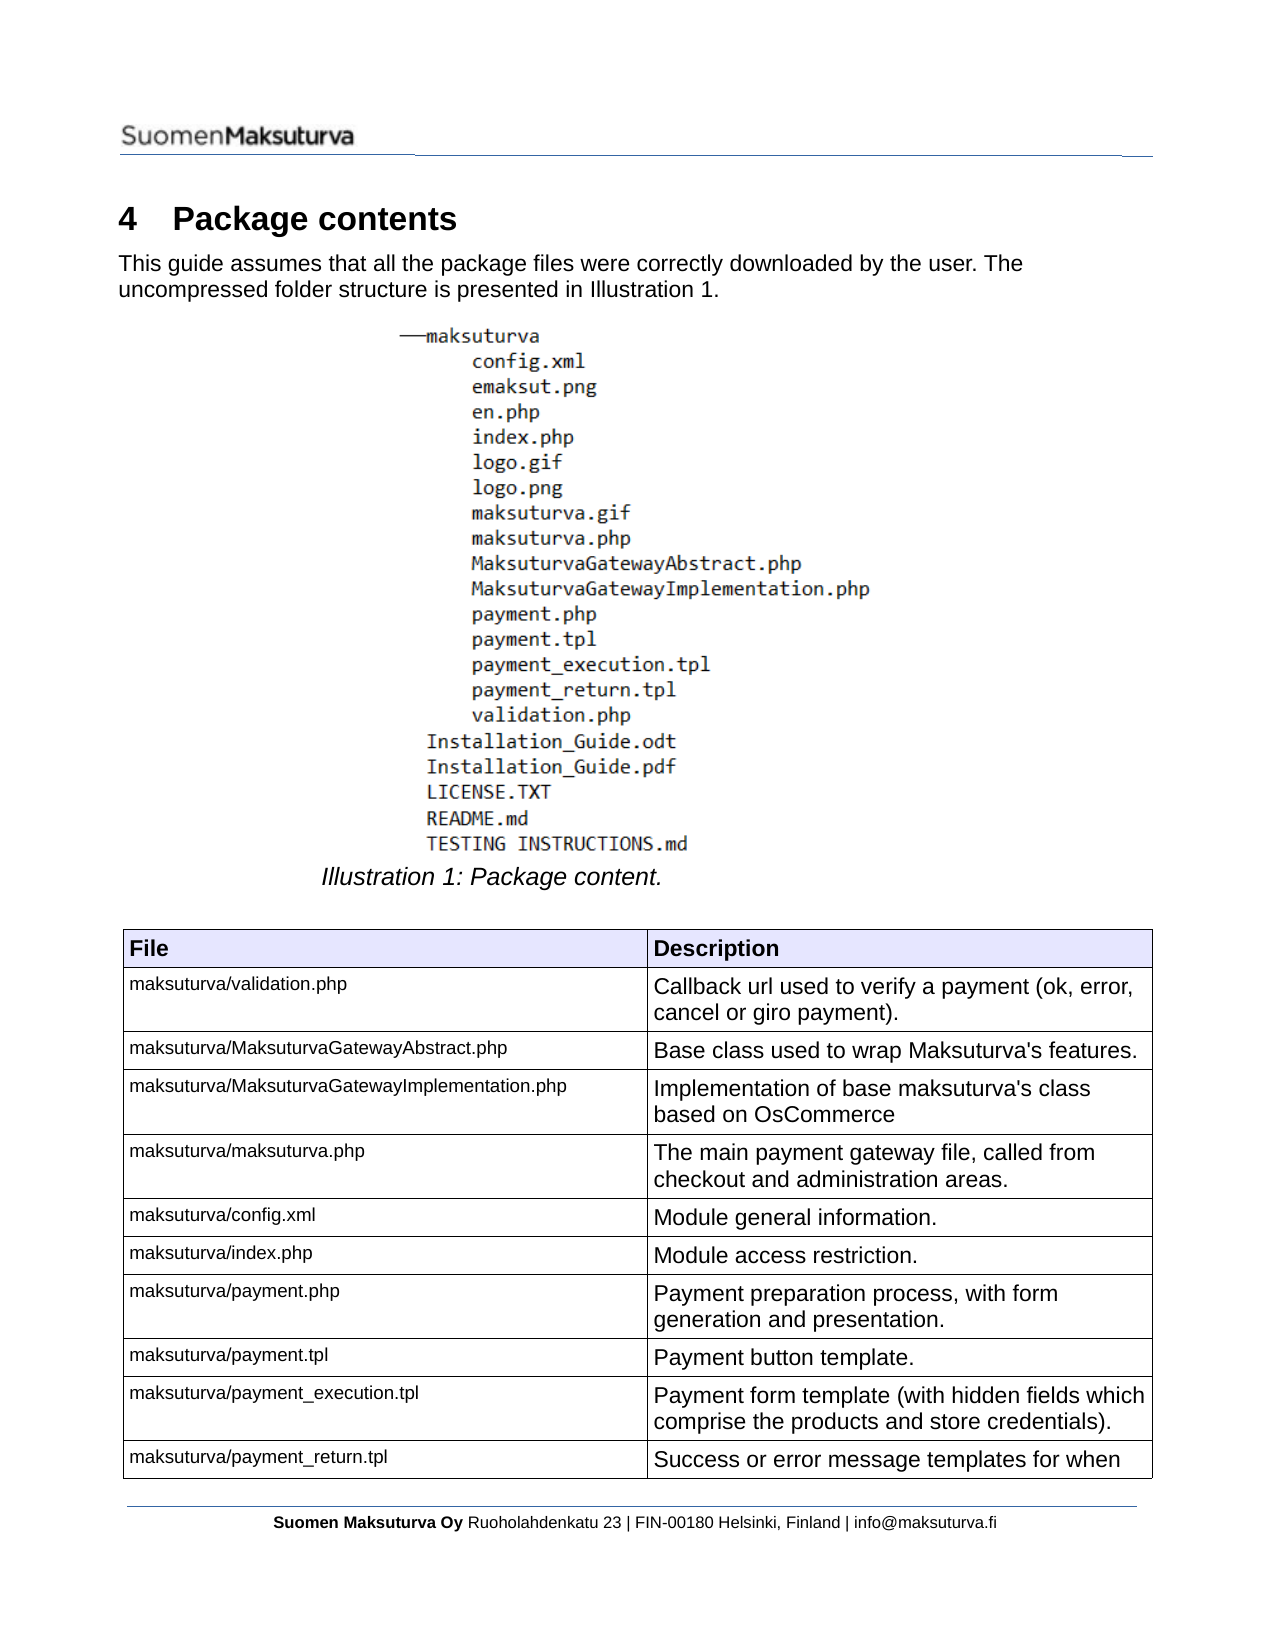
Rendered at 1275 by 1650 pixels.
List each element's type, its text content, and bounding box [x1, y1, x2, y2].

table_cell maksuturva/index.php [124, 1237, 647, 1274]
subtitle Package contents [118, 199, 1157, 238]
table_cell maksuturva/maksuturva.php [124, 1135, 647, 1198]
table_cell maksuturva/config.xml [124, 1199, 647, 1236]
table_cell Module access restriction. [648, 1237, 1152, 1274]
table_cell Callback url used to verify a payment (ok, error, cancel or giro payment). [648, 968, 1152, 1031]
table_cell maksuturva/validation.php [124, 968, 647, 1031]
table_cell Success or error message templates for when [648, 1441, 1152, 1478]
table_header File [124, 930, 647, 967]
table_cell Payment preparation process, with form generation and presentation. [648, 1275, 1152, 1338]
table_cell maksuturva/payment.tpl [124, 1339, 647, 1376]
table_cell maksuturva/payment_return.tpl [124, 1441, 647, 1478]
table_cell Base class used to wrap Maksuturva's features. [648, 1032, 1152, 1069]
table_cell Payment form template (with hidden fields which comprise the products and store credentials). [648, 1377, 1152, 1440]
picture [396, 315, 879, 862]
table_cell maksuturva/MaksuturvaGatewayAbstract.php [124, 1032, 647, 1069]
text This guide assumes that all the package files were correctly downloaded by the user. The uncompressed folder structure is presented in Illustration 1. [118, 250, 1157, 303]
table_cell maksuturva/payment_execution.tpl [124, 1377, 647, 1440]
table_cell maksuturva/MaksuturvaGatewayImplementation.php [124, 1070, 647, 1133]
table_header Description [648, 930, 1152, 967]
picture [120, 124, 358, 147]
text Illustration 1: Package content. [321, 862, 954, 890]
table_cell Payment button template. [648, 1339, 1152, 1376]
table_cell The main payment gateway file, called from checkout and administration areas. [648, 1135, 1152, 1198]
table_cell Implementation of base maksuturva's class based on OsCommerce [648, 1070, 1152, 1133]
table_cell maksuturva/payment.php [124, 1275, 647, 1338]
table_cell Module general information. [648, 1199, 1152, 1236]
